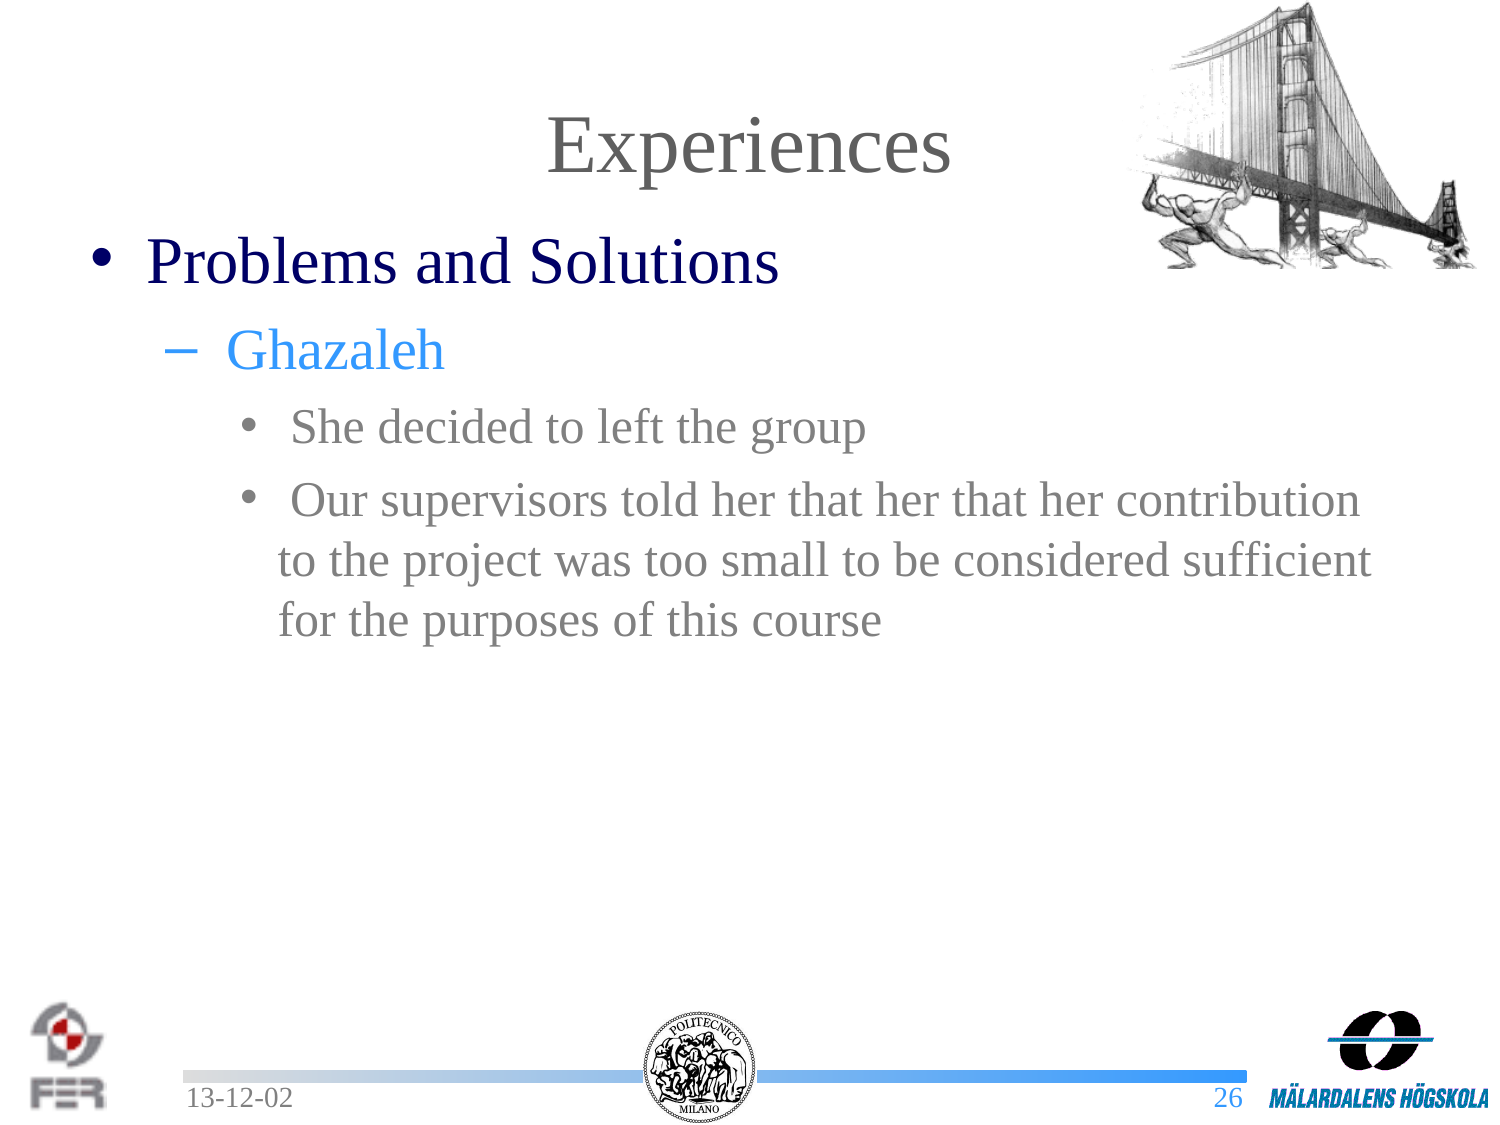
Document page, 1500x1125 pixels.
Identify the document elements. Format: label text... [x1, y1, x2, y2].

text_box [1186, 1070, 1258, 1114]
title Experiences [75, 45, 1122, 209]
picture [1454, 1091, 1459, 1108]
picture [29, 987, 107, 1125]
picture [1368, 1093, 1374, 1104]
picture [1269, 1011, 1488, 1108]
list Problems and Solutions Ghazaleh She decided to left the group Our supervisors told her that her that her contribution to the project was too small to be considered sufficient for the purposes of this course [75, 209, 1426, 952]
picture [643, 1011, 757, 1123]
text_box 13-12-02 [171, 1070, 396, 1114]
picture [1122, 0, 1477, 269]
picture [1435, 1096, 1441, 1104]
